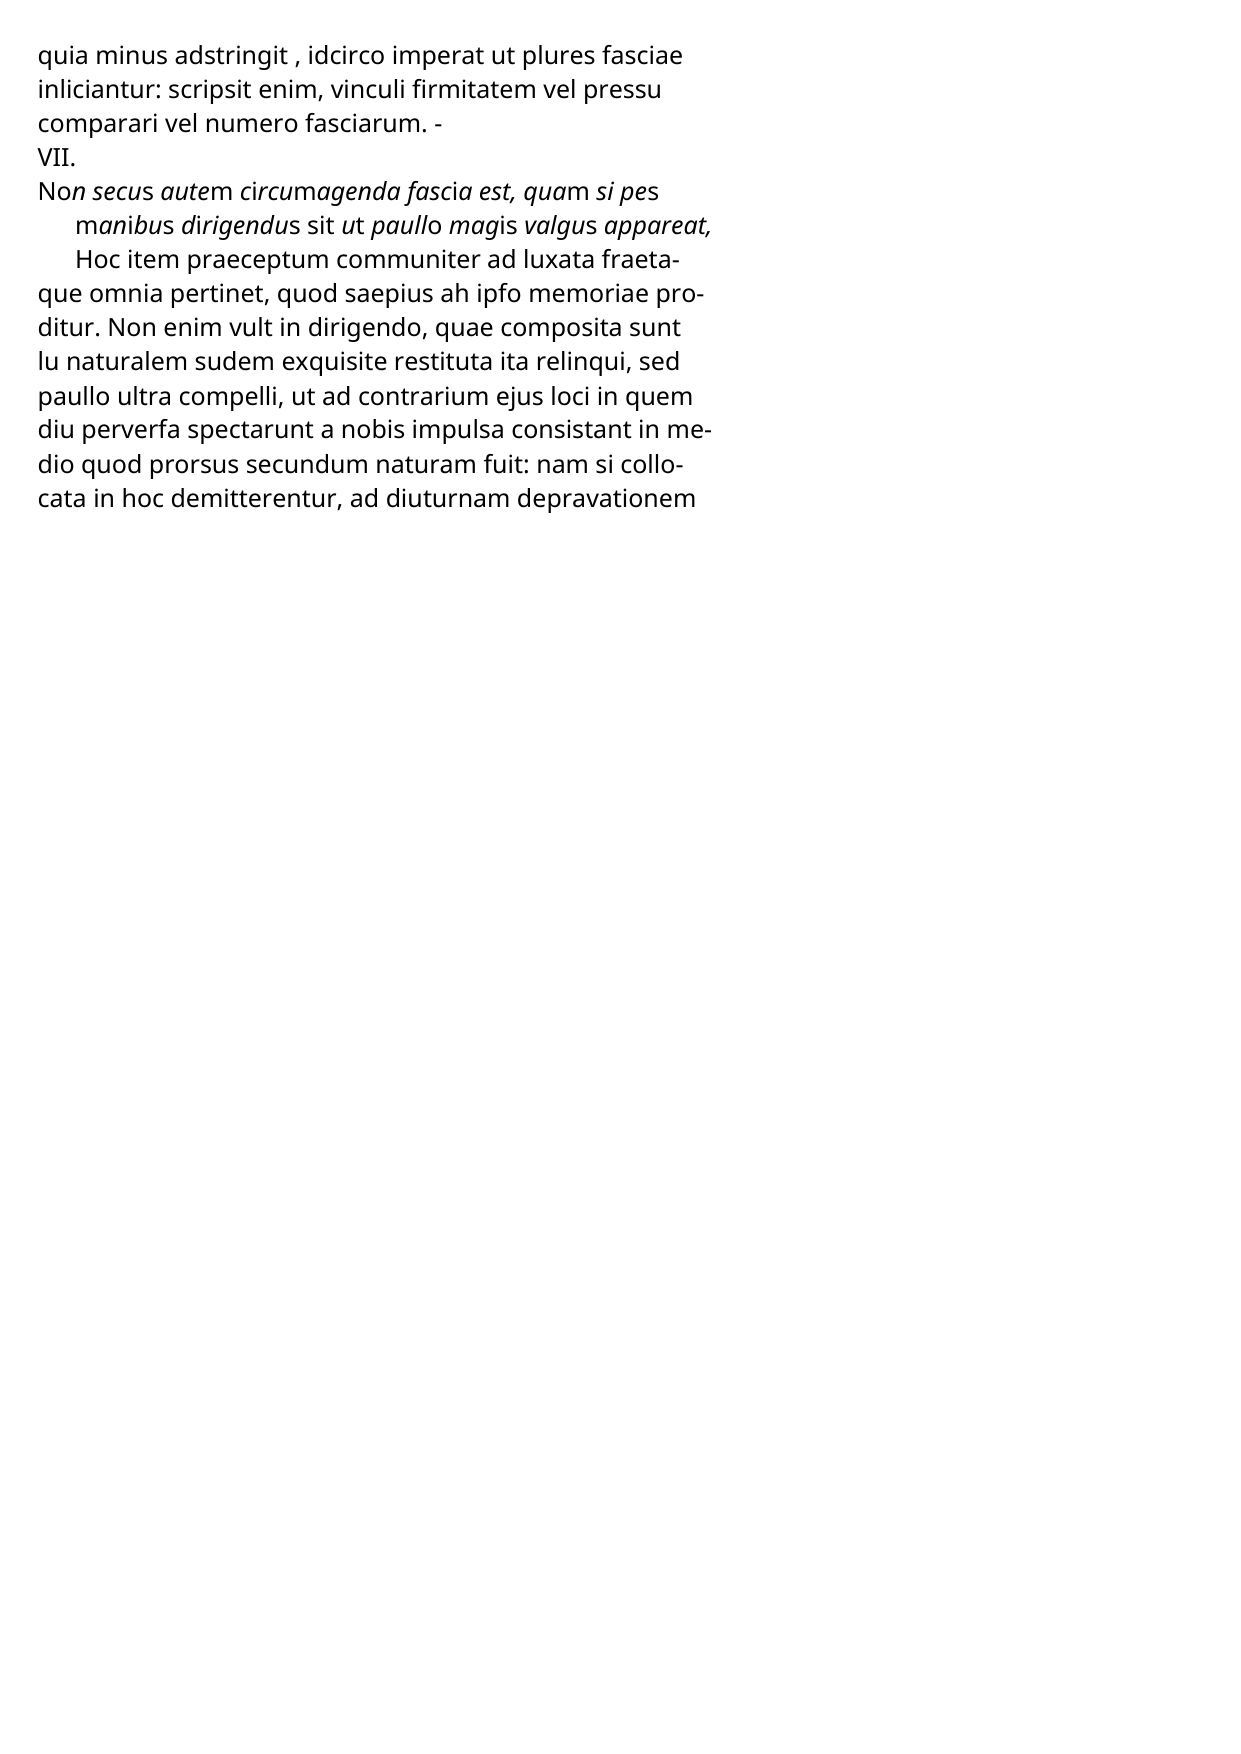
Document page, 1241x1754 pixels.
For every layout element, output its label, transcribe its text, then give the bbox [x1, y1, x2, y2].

text Hoc item praeceptum communiter ad luxata fraeta- que omnia pertinet, quod saepius ah ipfo memoriae pro- ditur. Non enim vult in dirigendo, quae composita sunt lu naturalem sudem exquisite restituta ita relinqui, sed paullo ultra compelli, ut ad contrarium ejus loci in quem diu perverfa spectarunt a nobis impulsa consistant in me- dio quod prorsus secundum naturam fuit: nam si collo- cata in hoc demitterentur, ad diuturnam depravationem [37, 242, 1203, 514]
text Non secus autem circumagenda fascia est, quam si pes manibus dirigendus sit ut paullo magis valgus appareat, [37, 174, 1203, 242]
text VII. [37, 140, 1203, 174]
text quia minus adstringit , idcirco imperat ut plures fasciae inliciantur: scripsit enim, vinculi firmitatem vel pressu comparari vel numero fasciarum. - [37, 37, 1203, 140]
